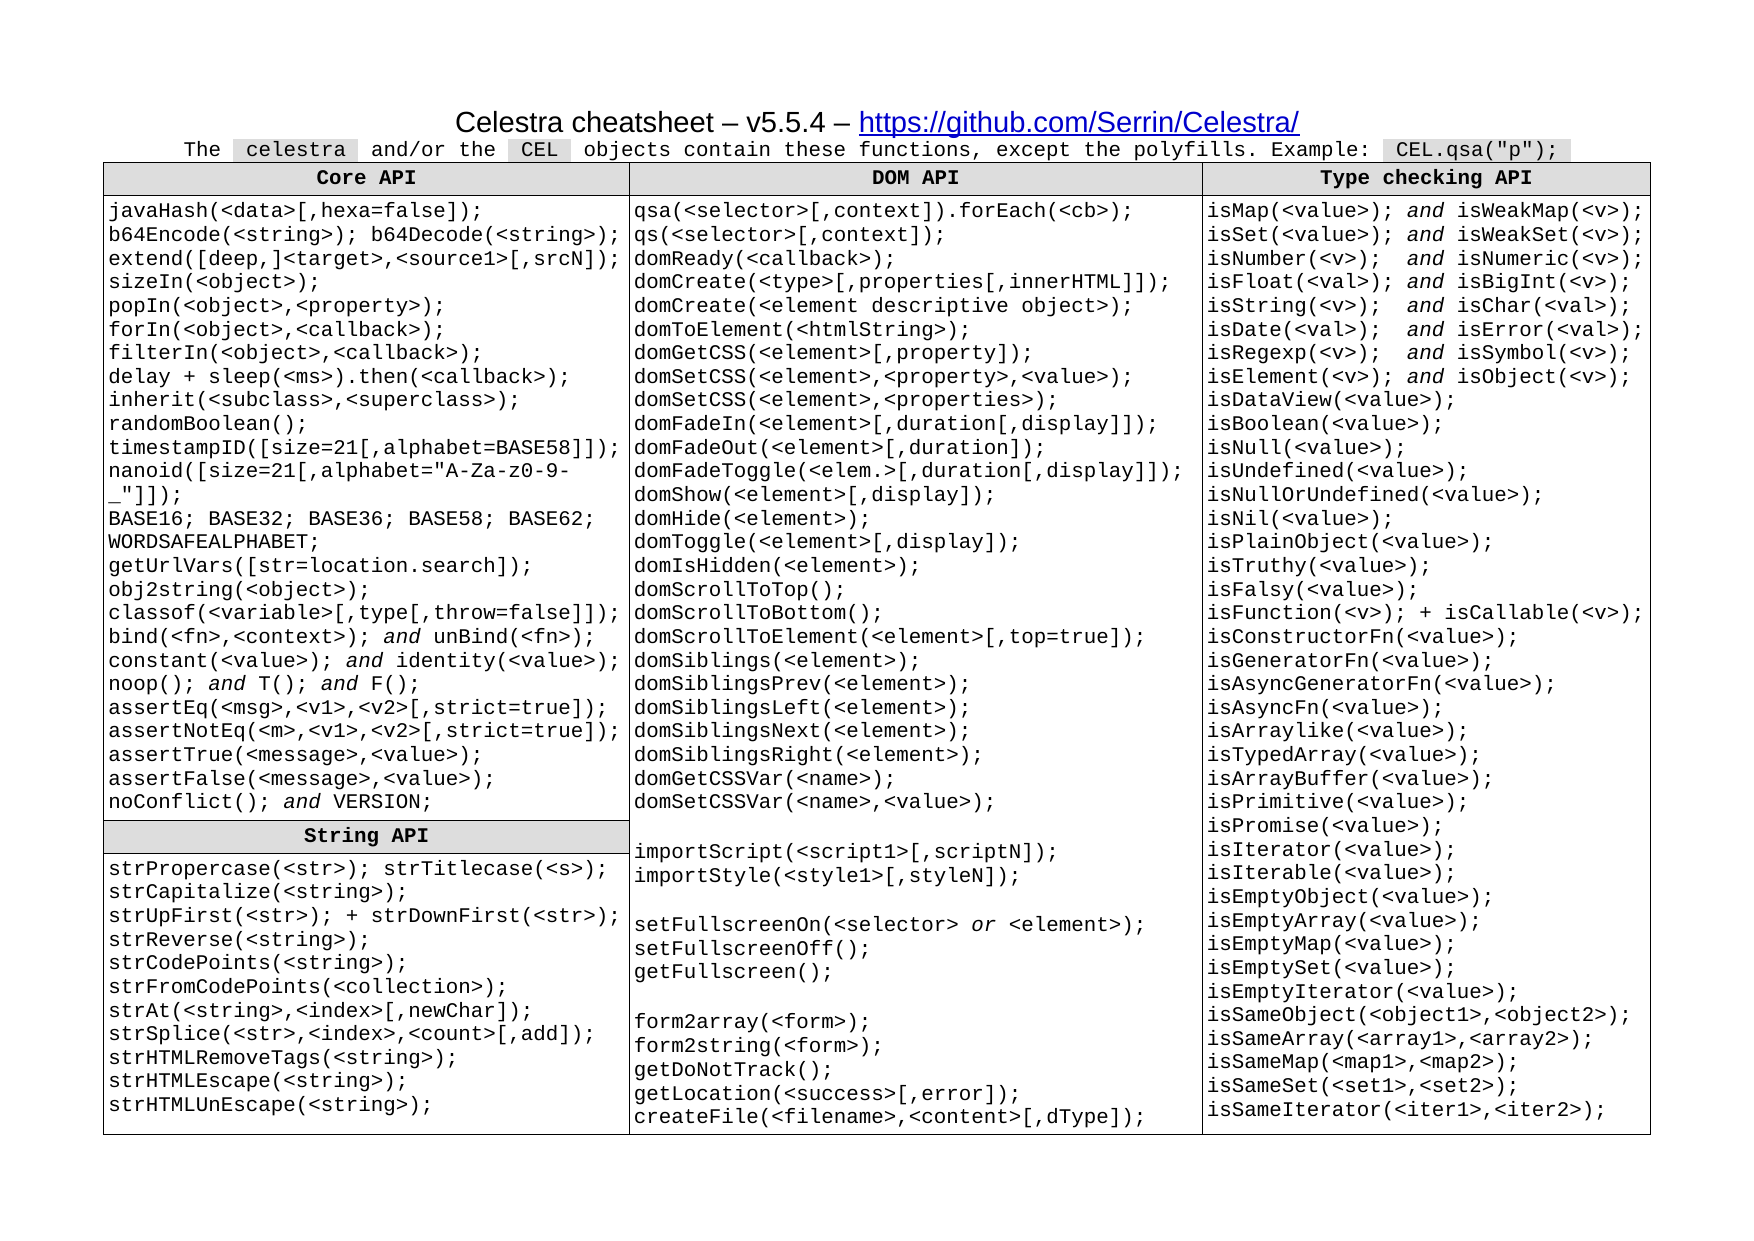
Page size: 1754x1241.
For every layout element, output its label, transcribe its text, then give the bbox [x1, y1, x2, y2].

text The celestra and/or the CEL objects contain these functions, except the polyfills. Example: CEL.qsa("p"); [105, 138, 1649, 162]
table_cell javaHash(<data>[,hexa=false]); b64Encode(<string>); b64Decode(<string>); extend([deep,]<target>,<source1>[,srcN]); sizeIn(<object>); popIn(<object>,<property>); forIn(<object>,<callback>); filterIn(<object>,<callback>); delay + sleep(<ms>).then(<callback>); inherit(<subclass>,<superclass>); randomBoolean(); timestampID([size=21[,alphabet=BASE58]]); nanoid([size=21[,alphabet="A-Za-z0-9-_"]]); BASE16; BASE32; BASE36; BASE58; BASE62; WORDSAFEALPHABET; getUrlVars([str=location.search]); obj2string(<object>); classof(<variable>[,type[,throw=false]]); bind(<fn>,<context>); and unBind(<fn>); constant(<value>); and identity(<value>); noop(); and T(); and F(); assertEq(<msg>,<v1>,<v2>[,strict=true]); assertNotEq(<m>,<v1>,<v2>[,strict=true]); assertTrue(<message>,<value>); assertFalse(<message>,<value>); noConflict(); and VERSION; [104, 196, 629, 819]
table_header DOM API [630, 163, 1202, 195]
table_cell isMap(<value>); and isWeakMap(<v>); isSet(<value>); and isWeakSet(<v>); isNumber(<v>); and isNumeric(<v>); isFloat(<val>); and isBigInt(<v>); isString(<v>); and isChar(<val>); isDate(<val>); and isError(<val>); isRegexp(<v>); and isSymbol(<v>); isElement(<v>); and isObject(<v>); isDataView(<value>); isBoolean(<value>); isNull(<value>); isUndefined(<value>); isNullOrUndefined(<value>); isNil(<value>); isPlainObject(<value>); isTruthy(<value>); isFalsy(<value>); isFunction(<v>); + isCallable(<v>); isConstructorFn(<value>); isGeneratorFn(<value>); isAsyncGeneratorFn(<value>); isAsyncFn(<value>); isArraylike(<value>); isTypedArray(<value>); isArrayBuffer(<value>); isPrimitive(<value>); isPromise(<value>); isIterator(<value>); isIterable(<value>); isEmptyObject(<value>); isEmptyArray(<value>); isEmptyMap(<value>); isEmptySet(<value>); isEmptyIterator(<value>); isSameObject(<object1>,<object2>); isSameArray(<array1>,<array2>); isSameMap(<map1>,<map2>); isSameSet(<set1>,<set2>); isSameIterator(<iter1>,<iter2>); [1203, 196, 1650, 1134]
table_cell String API [104, 821, 629, 853]
table_header Type checking API [1203, 163, 1650, 195]
table_cell qsa(<selector>[,context]).forEach(<cb>); qs(<selector>[,context]); domReady(<callback>); domCreate(<type>[,properties[,innerHTML]]); domCreate(<element descriptive object>); domToElement(<htmlString>); domGetCSS(<element>[,property]); domSetCSS(<element>,<property>,<value>); domSetCSS(<element>,<properties>); domFadeIn(<element>[,duration[,display]]); domFadeOut(<element>[,duration]); domFadeToggle(<elem.>[,duration[,display]]); domShow(<element>[,display]); domHide(<element>); domToggle(<element>[,display]); domIsHidden(<element>); domScrollToTop(); domScrollToBottom(); domScrollToElement(<element>[,top=true]); domSiblings(<element>); domSiblingsPrev(<element>); domSiblingsLeft(<element>); domSiblingsNext(<element>); domSiblingsRight(<element>); domGetCSSVar(<name>); domSetCSSVar(<name>,<value>); importScript(<script1>[,scriptN]); importStyle(<style1>[,styleN]); setFullscreenOn(<selector> or <element>); setFullscreenOff(); getFullscreen(); form2array(<form>); form2string(<form>); getDoNotTrack(); getLocation(<success>[,error]); createFile(<filename>,<content>[,dType]); [630, 196, 1202, 1134]
table_header Core API [104, 163, 629, 195]
table_cell strPropercase(<str>); strTitlecase(<s>); strCapitalize(<string>); strUpFirst(<str>); + strDownFirst(<str>); strReverse(<string>); strCodePoints(<string>); strFromCodePoints(<collection>); strAt(<string>,<index>[,newChar]); strSplice(<str>,<index>,<count>[,add]); strHTMLRemoveTags(<string>); strHTMLEscape(<string>); strHTMLUnEscape(<string>); [104, 854, 629, 1134]
text Celestra cheatsheet – v5.5.4 – https://github.com/Serrin/Celestra/ [105, 105, 1649, 138]
